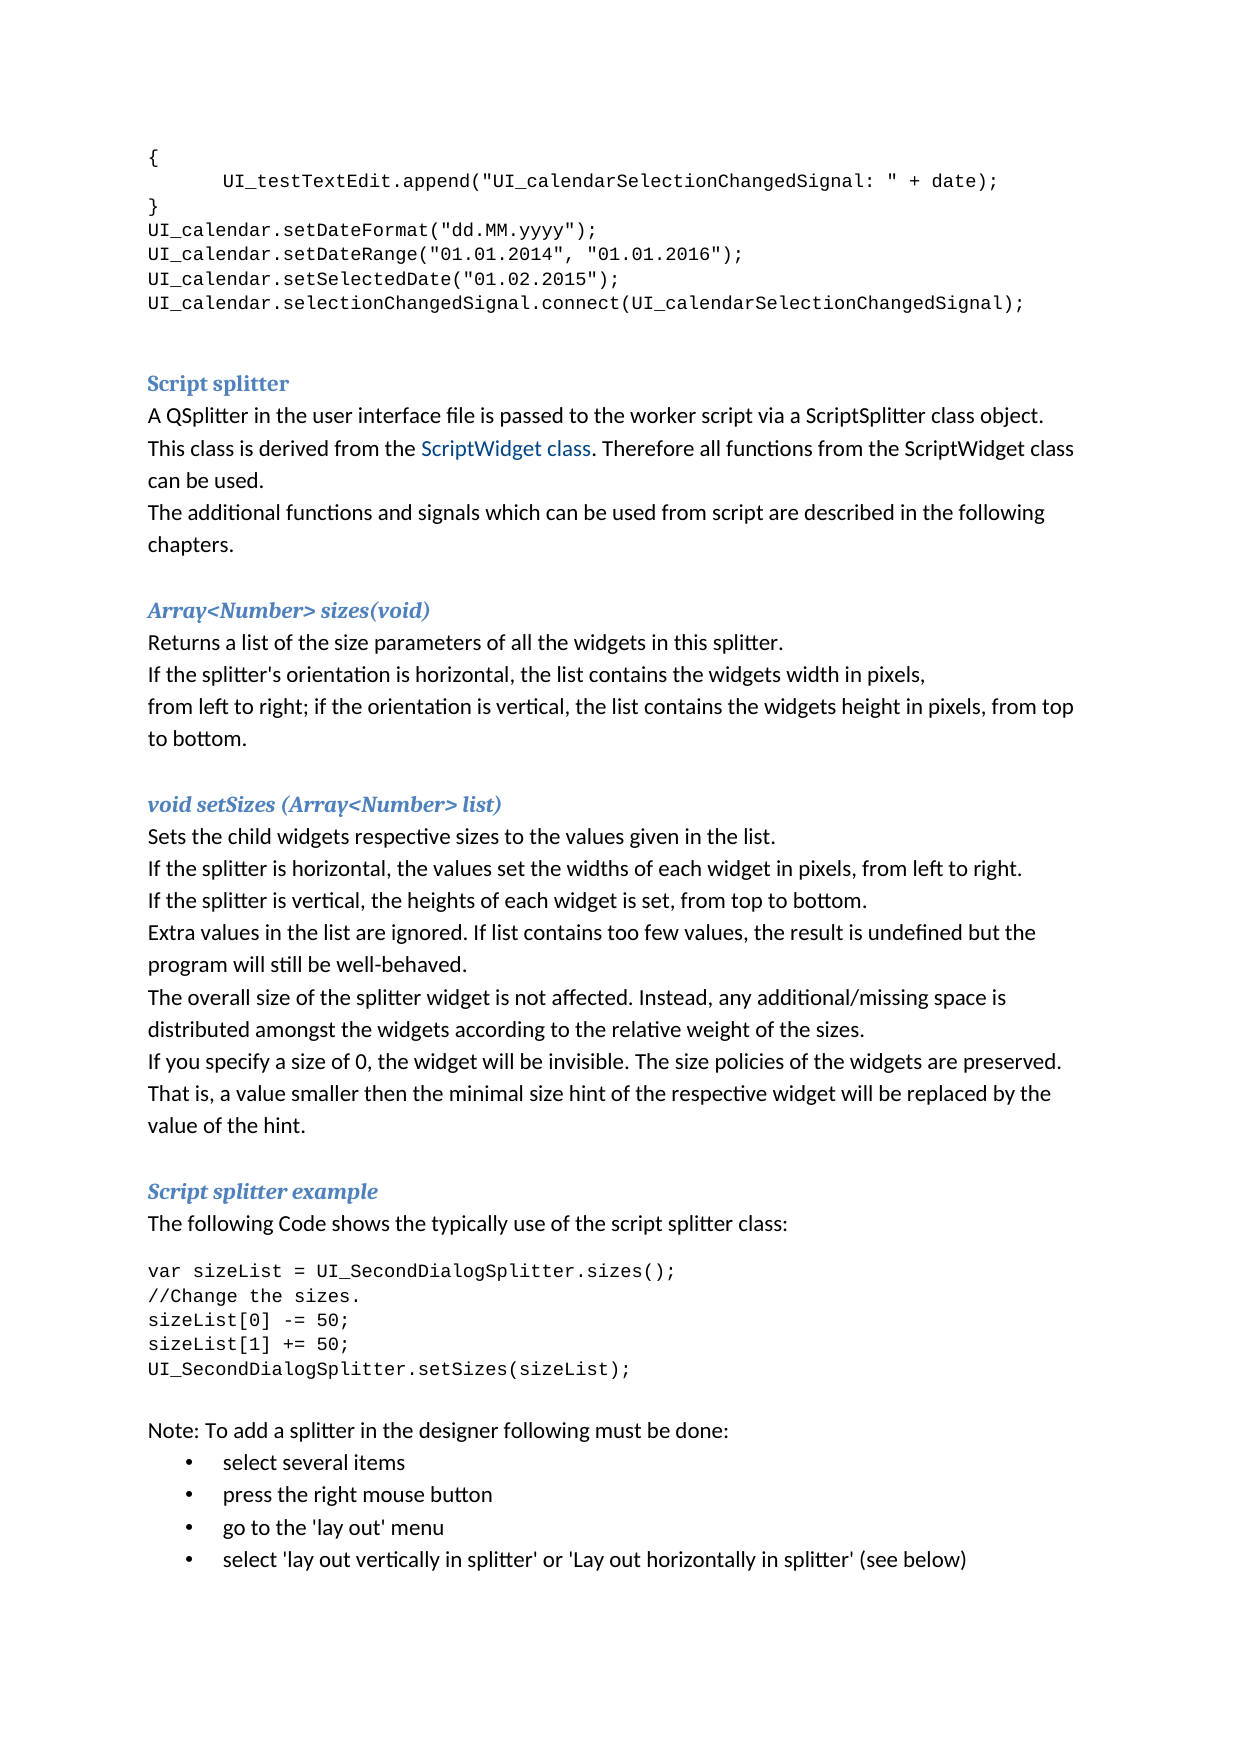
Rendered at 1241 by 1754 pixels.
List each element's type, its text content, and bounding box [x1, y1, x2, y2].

text UI_calendar.setDateRange("01.01.2014", "01.01.2016"); [148, 245, 1093, 266]
text from left to right; if the orientation is vertical, the list contains the widgets height in pixels, from top to bottom. [148, 692, 1093, 752]
text The overall size of the splitter widget is not affected. Instead, any additional/missing space is distributed amongst the widgets according to the relative weight of the sizes. [148, 983, 1093, 1043]
text //Change the sizes. [148, 1286, 1093, 1308]
text Extra values in the list are ignored. If list contains too few values, the result is undefined but the program will still be well-behaved. [148, 918, 1093, 978]
text The following Code shows the typically use of the script splitter class: [148, 1209, 1093, 1237]
text } [148, 196, 1093, 218]
text sizeList[1] += 50; [148, 1335, 1093, 1356]
list select 'lay out vertically in splitter' or 'Lay out horizontally in splitter' (see below) [185, 1545, 1093, 1573]
text A QSplitter in the user interface file is passed to the worker script via a ScriptSplitter class object. [148, 401, 1093, 429]
text { [148, 148, 1093, 169]
text sizeList[0] -= 50; [148, 1311, 1093, 1332]
text UI_calendar.selectionChangedSignal.connect(UI_calendarSelectionChangedSignal); [148, 294, 1093, 315]
list select several items [185, 1448, 1093, 1476]
text UI_calendar.setDateFormat("dd.MM.yyyy"); [148, 221, 1093, 242]
text If the splitter is vertical, the heights of each widget is set, from top to bottom. [148, 886, 1093, 914]
text The additional functions and signals which can be used from script are described in the following chapters. [148, 498, 1093, 558]
text UI_testTextEdit.append("UI_calendarSelectionChangedSignal: " + date); [148, 172, 1093, 193]
text If you specify a size of 0, the widget will be invisible. The size policies of the widgets are preserved. [148, 1047, 1093, 1075]
text UI_SecondDialogSplitter.setSizes(sizeList); [148, 1359, 1093, 1381]
text UI_calendar.setSelectedDate("01.02.2015"); [148, 269, 1093, 291]
text Returns a list of the size parameters of all the widgets in this splitter. [148, 628, 1093, 656]
text If the splitter's orientation is horizontal, the list contains the widgets width in pixels, [148, 660, 1093, 688]
subtitle Script splitter example [148, 1179, 1093, 1205]
text This class is derived from the ScriptWidget class. Therefore all functions from the ScriptWidget class can be used. [148, 434, 1093, 494]
subtitle Array<Number> sizes(void) [148, 597, 1093, 624]
text Note: To add a splitter in the designer following must be done: [148, 1416, 1093, 1444]
text var sizeList = UI_SecondDialogSplitter.sizes(); [148, 1262, 1093, 1283]
list go to the 'lay out' menu [185, 1513, 1093, 1541]
subtitle void setSizes (Array<Number> list) [148, 792, 1093, 818]
subtitle Script splitter [148, 371, 1093, 398]
text Sets the child widgets respective sizes to the values given in the list. [148, 822, 1093, 850]
text If the splitter is horizontal, the values set the widths of each widget in pixels, from left to right. [148, 854, 1093, 882]
list press the right mouse button [185, 1480, 1093, 1508]
text That is, a value smaller then the minimal size hint of the respective widget will be replaced by the value of the hint. [148, 1079, 1093, 1139]
